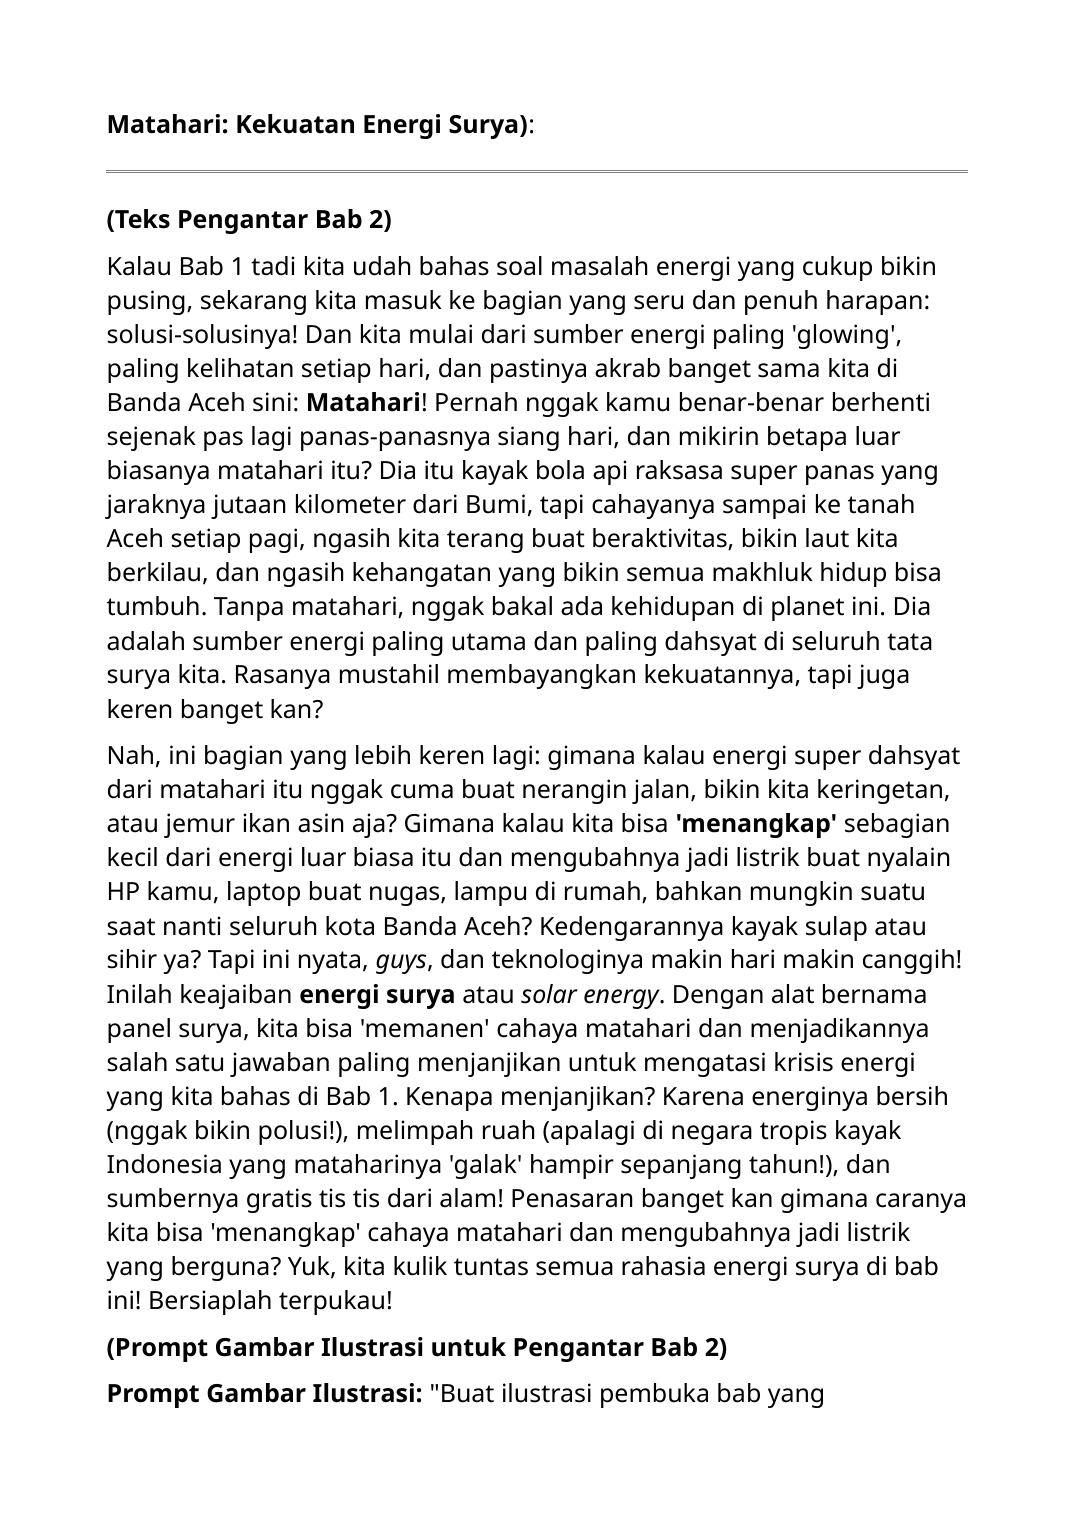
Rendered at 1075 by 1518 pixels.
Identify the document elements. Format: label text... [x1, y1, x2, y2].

text Kalau Bab 1 tadi kita udah bahas soal masalah energi yang cukup bikin pusing, sekarang kita masuk ke bagian yang seru dan penuh harapan: solusi-solusinya! Dan kita mulai dari sumber energi paling 'glowing', paling kelihatan setiap hari, dan pastinya akrab banget sama kita di Banda Aceh sini: Matahari! Pernah nggak kamu benar-benar berhenti sejenak pas lagi panas-panasnya siang hari, dan mikirin betapa luar biasanya matahari itu? Dia itu kayak bola api raksasa super panas yang jaraknya jutaan kilometer dari Bumi, tapi cahayanya sampai ke tanah Aceh setiap pagi, ngasih kita terang buat beraktivitas, bikin laut kita berkilau, dan ngasih kehangatan yang bikin semua makhluk hidup bisa tumbuh. Tanpa matahari, nggak bakal ada kehidupan di planet ini. Dia adalah sumber energi paling utama dan paling dahsyat di seluruh tata surya kita. Rasanya mustahil membayangkan kekuatannya, tapi juga keren banget kan? [106, 248, 968, 725]
text Prompt Gambar Ilustrasi: "Buat ilustrasi pembuka bab yang [106, 1376, 968, 1410]
text (Teks Pengantar Bab 2) [106, 202, 968, 236]
text (Prompt Gambar Ilustrasi untuk Pengantar Bab 2) [106, 1329, 968, 1363]
text Matahari: Kekuatan Energi Surya): [106, 106, 968, 141]
text Nah, ini bagian yang lebih keren lagi: gimana kalau energi super dahsyat dari matahari itu nggak cuma buat nerangin jalan, bikin kita keringetan, atau jemur ikan asin aja? Gimana kalau kita bisa 'menangkap' sebagian kecil dari energi luar biasa itu dan mengubahnya jadi listrik buat nyalain HP kamu, laptop buat nugas, lampu di rumah, bahkan mungkin suatu saat nanti seluruh kota Banda Aceh? Kedengarannya kayak sulap atau sihir ya? Tapi ini nyata, guys, dan teknologinya makin hari makin canggih! Inilah keajaiban energi surya atau solar energy. Dengan alat bernama panel surya, kita bisa 'memanen' cahaya matahari dan menjadikannya salah satu jawaban paling menjanjikan untuk mengatasi krisis energi yang kita bahas di Bab 1. Kenapa menjanjikan? Karena energinya bersih (nggak bikin polusi!), melimpah ruah (apalagi di negara tropis kayak Indonesia yang mataharinya 'galak' hampir sepanjang tahun!), dan sumbernya gratis tis tis dari alam! Penasaran banget kan gimana caranya kita bisa 'menangkap' cahaya matahari dan mengubahnya jadi listrik yang berguna? Yuk, kita kulik tuntas semua rahasia energi surya di bab ini! Bersiaplah terpukau! [106, 738, 968, 1317]
